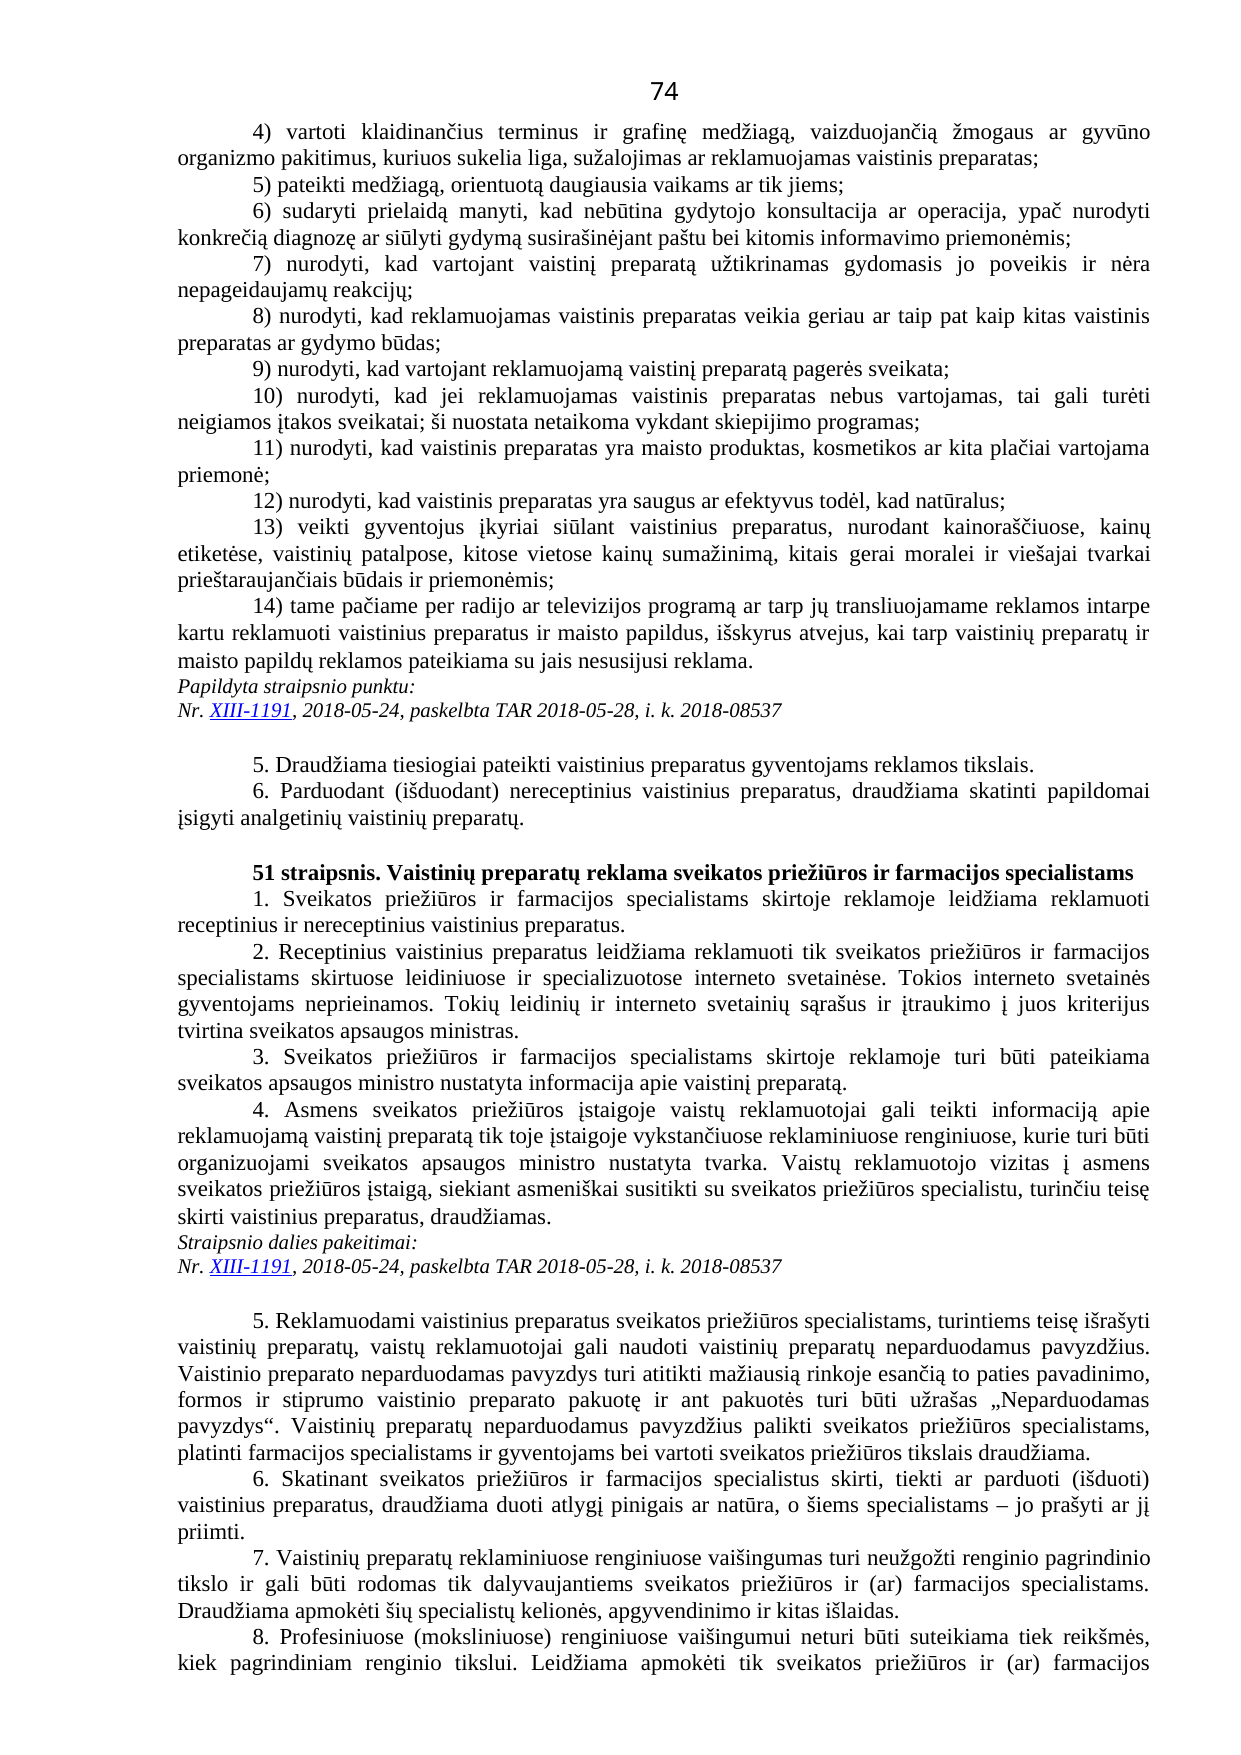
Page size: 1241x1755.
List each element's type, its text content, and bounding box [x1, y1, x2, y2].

text 6. Skatinant sveikatos priežiūros ir farmacijos specialistus skirti, tiekti ar parduoti (išduoti) vaistinius preparatus, draudžiama duoti atlygį pinigais ar natūra, o šiems specialistams – jo prašyti ar jį priimti. [177, 1465, 1152, 1544]
text Papildyta straipsnio punktu: [177, 674, 1152, 698]
text 11) nurodyti, kad vaistinis preparatas yra maisto produktas, kosmetikos ar kita plačiai vartojama priemonė; [177, 434, 1152, 487]
text 7. Vaistinių preparatų reklaminiuose renginiuose vaišingumas turi neužgožti renginio pagrindinio tikslo ir gali būti rodomas tik dalyvaujantiems sveikatos priežiūros ir (ar) farmacijos specialistams. Draudžiama apmokėti šių specialistų kelionės, apgyvendinimo ir kitas išlaidas. [177, 1544, 1152, 1623]
text 7) nurodyti, kad vartojant vaistinį preparatą užtikrinamas gydomasis jo poveikis ir nėra nepageidaujamų reakcijų; [177, 250, 1152, 303]
text 4. Asmens sveikatos priežiūros įstaigoje vaistų reklamuotojai gali teikti informaciją apie reklamuojamą vaistinį preparatą tik toje įstaigoje vykstančiuose reklaminiuose renginiuose, kurie turi būti organizuojami sveikatos apsaugos ministro nustatyta tvarka. Vaistų reklamuotojo vizitas į asmens sveikatos priežiūros įstaigą, siekiant asmeniškai susitikti su sveikatos priežiūros specialistu, turinčiu teisę skirti vaistinius preparatus, draudžiamas. [177, 1096, 1152, 1230]
text 8. Profesiniuose (moksliniuose) renginiuose vaišingumui neturi būti suteikiama tiek reikšmės, kiek pagrindiniam renginio tikslui. Leidžiama apmokėti tik sveikatos priežiūros ir (ar) farmacijos [177, 1623, 1152, 1676]
text 14) tame pačiame per radijo ar televizijos programą ar tarp jų transliuojamame reklamos intarpe kartu reklamuoti vaistinius preparatus ir maisto papildus, išskyrus atvejus, kai tarp vaistinių preparatų ir maisto papildų reklamos pateikiama su jais nesusijusi reklama. [177, 592, 1152, 674]
text 51 straipsnis. Vaistinių preparatų reklama sveikatos priežiūros ir farmacijos specialistams [252, 859, 1152, 885]
text 5. Reklamuodami vaistinius preparatus sveikatos priežiūros specialistams, turintiems teisę išrašyti vaistinių preparatų, vaistų reklamuotojai gali naudoti vaistinių preparatų neparduodamus pavyzdžius. Vaistinio preparato neparduodamas pavyzdys turi atitikti mažiausią rinkoje esančią to paties pavadinimo, formos ir stiprumo vaistinio preparato pakuotę ir ant pakuotės turi būti užrašas „Neparduodamas pavyzdys“. Vaistinių preparatų neparduodamus pavyzdžius palikti sveikatos priežiūros specialistams, platinti farmacijos specialistams ir gyventojams bei vartoti sveikatos priežiūros tikslais draudžiama. [177, 1307, 1152, 1465]
text 4) vartoti klaidinančius terminus ir grafinę medžiagą, vaizduojančią žmogaus ar gyvūno organizmo pakitimus, kuriuos sukelia liga, sužalojimas ar reklamuojamas vaistinis preparatas; [177, 118, 1152, 171]
text Nr. XIII-1191, 2018-05-24, paskelbta TAR 2018-05-28, i. k. 2018-08537 [177, 1254, 1152, 1278]
text 5) pateikti medžiagą, orientuotą daugiausia vaikams ar tik jiems; [177, 171, 1152, 197]
text 3. Sveikatos priežiūros ir farmacijos specialistams skirtoje reklamoje turi būti pateikiama sveikatos apsaugos ministro nustatyta informacija apie vaistinį preparatą. [177, 1043, 1152, 1096]
text Straipsnio dalies pakeitimai: [177, 1230, 1152, 1254]
text 13) veikti gyventojus įkyriai siūlant vaistinius preparatus, nurodant kainoraščiuose, kainų etiketėse, vaistinių patalpose, kitose vietose kainų sumažinimą, kitais gerai moralei ir viešajai tvarkai prieštaraujančiais būdais ir priemonėmis; [177, 513, 1152, 592]
text Nr. XIII-1191, 2018-05-24, paskelbta TAR 2018-05-28, i. k. 2018-08537 [177, 698, 1152, 722]
text 2. Receptinius vaistinius preparatus leidžiama reklamuoti tik sveikatos priežiūros ir farmacijos specialistams skirtuose leidiniuose ir specializuotose interneto svetainėse. Tokios interneto svetainės gyventojams neprieinamos. Tokių leidinių ir interneto svetainių sąrašus ir įtraukimo į juos kriterijus tvirtina sveikatos apsaugos ministras. [177, 938, 1152, 1043]
text 1. Sveikatos priežiūros ir farmacijos specialistams skirtoje reklamoje leidžiama reklamuoti receptinius ir nereceptinius vaistinius preparatus. [177, 885, 1152, 938]
text 10) nurodyti, kad jei reklamuojamas vaistinis preparatas nebus vartojamas, tai gali turėti neigiamos įtakos sveikatai; ši nuostata netaikoma vykdant skiepijimo programas; [177, 382, 1152, 434]
text 12) nurodyti, kad vaistinis preparatas yra saugus ar efektyvus todėl, kad natūralus; [177, 487, 1152, 513]
text 9) nurodyti, kad vartojant reklamuojamą vaistinį preparatą pagerės sveikata; [177, 355, 1152, 382]
text 6. Parduodant (išduodant) nereceptinius vaistinius preparatus, draudžiama skatinti papildomai įsigyti analgetinių vaistinių preparatų. [177, 777, 1152, 830]
text 5. Draudžiama tiesiogiai pateikti vaistinius preparatus gyventojams reklamos tikslais. [177, 751, 1152, 777]
text 8) nurodyti, kad reklamuojamas vaistinis preparatas veikia geriau ar taip pat kaip kitas vaistinis preparatas ar gydymo būdas; [177, 303, 1152, 355]
text 6) sudaryti prielaidą manyti, kad nebūtina gydytojo konsultacija ar operacija, ypač nurodyti konkrečią diagnozę ar siūlyti gydymą susirašinėjant paštu bei kitomis informavimo priemonėmis; [177, 197, 1152, 250]
